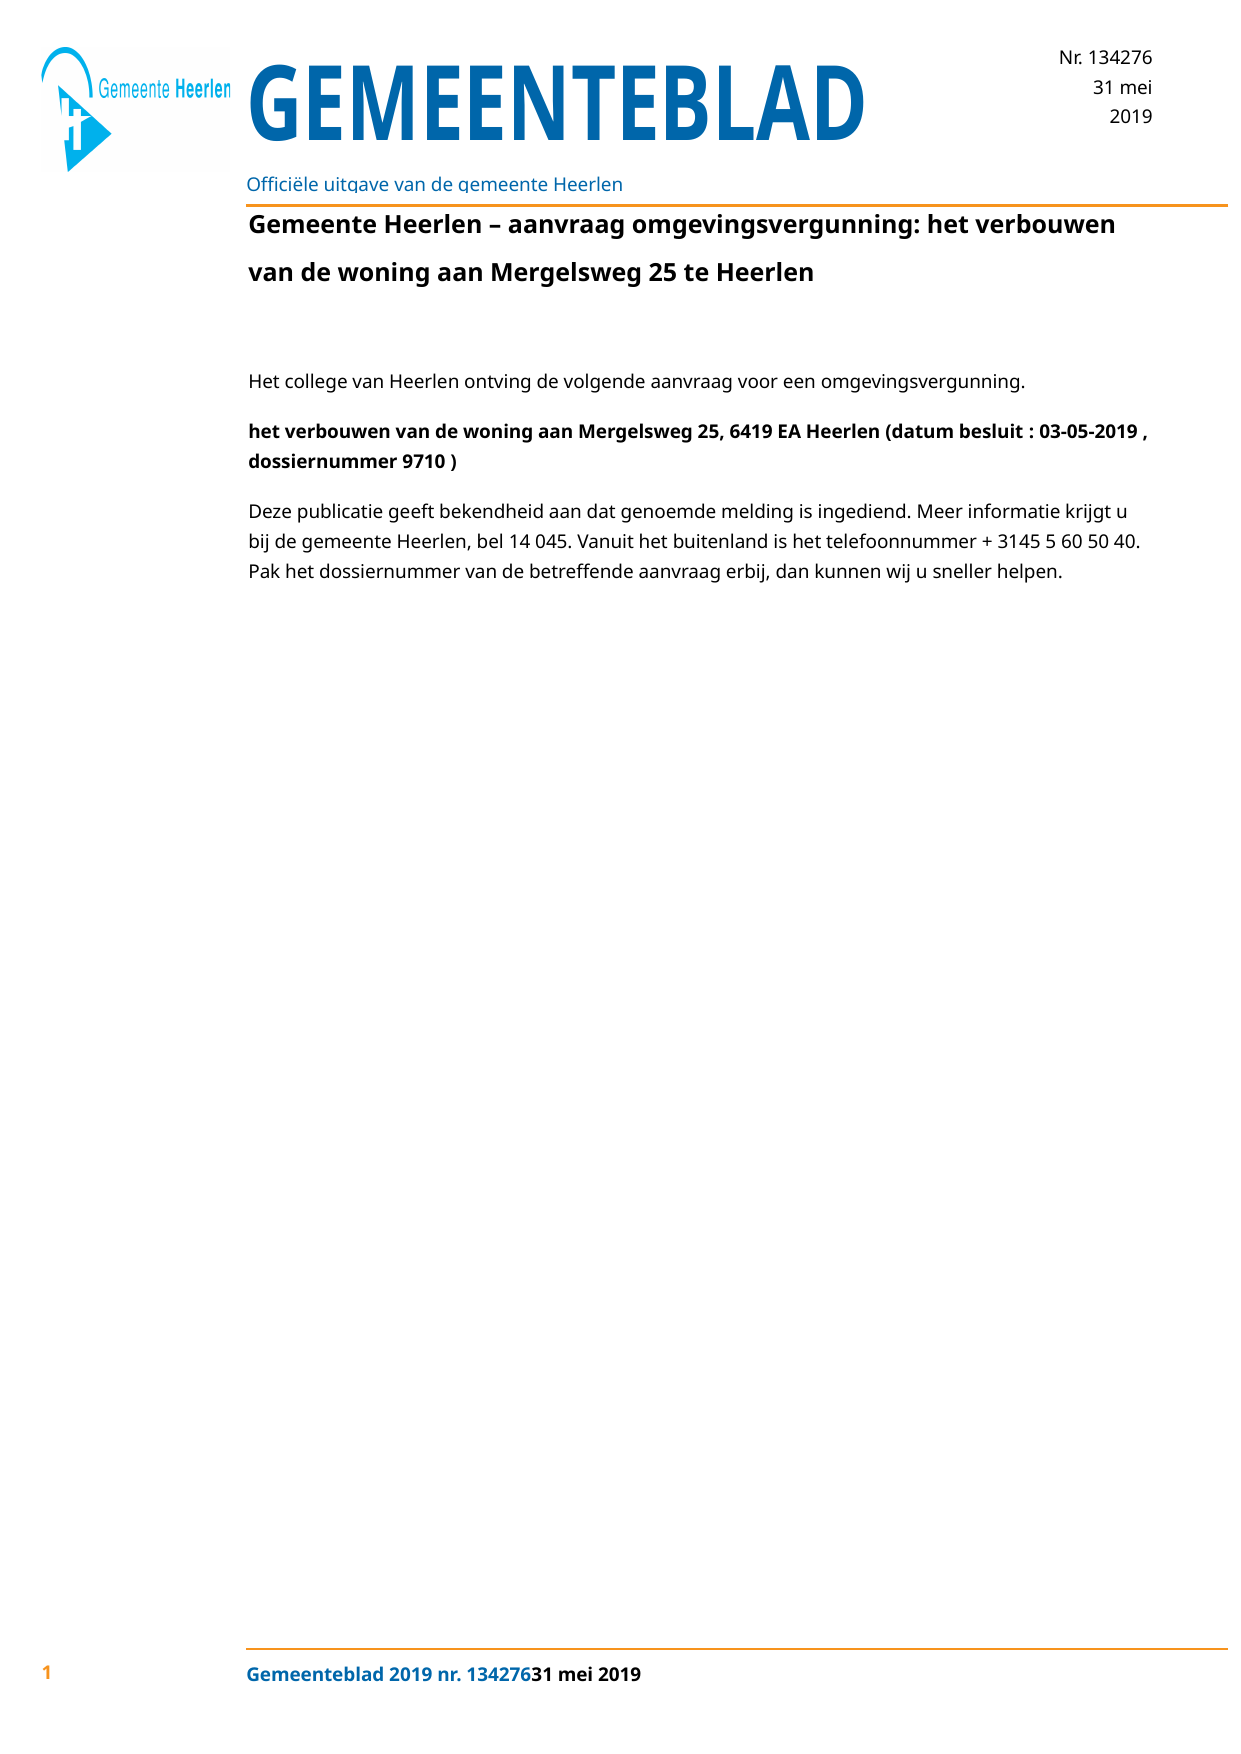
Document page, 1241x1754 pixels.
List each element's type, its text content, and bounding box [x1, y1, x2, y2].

text het verbouwen van de woning aan Mergelsweg 25, 6419 EA Heerlen (datum besluit : 03-05-2019 , dossiernummer 9710 ) [248, 419, 1152, 474]
text Het college van Heerlen ontving de volgende aanvraag voor een omgevingsvergunning. [248, 368, 1152, 394]
text Deze publicatie geeft bekendheid aan dat genoemde melding is ingediend. Meer informatie krijgt u bij de gemeente Heerlen, bel 14 045. Vanuit het buitenland is het telefoonnummer + 3145 5 60 50 40. Pak het dossiernummer van de betreffende aanvraag erbij, dan kunnen wij u sneller helpen. [248, 499, 1152, 584]
text Gemeente Heerlen – aanvraag omgevingsvergunning: het verbouwen van de woning aan Mergelsweg 25 te Heerlen [248, 207, 1152, 288]
picture [41, 47, 58, 70]
picture [41, 47, 231, 172]
